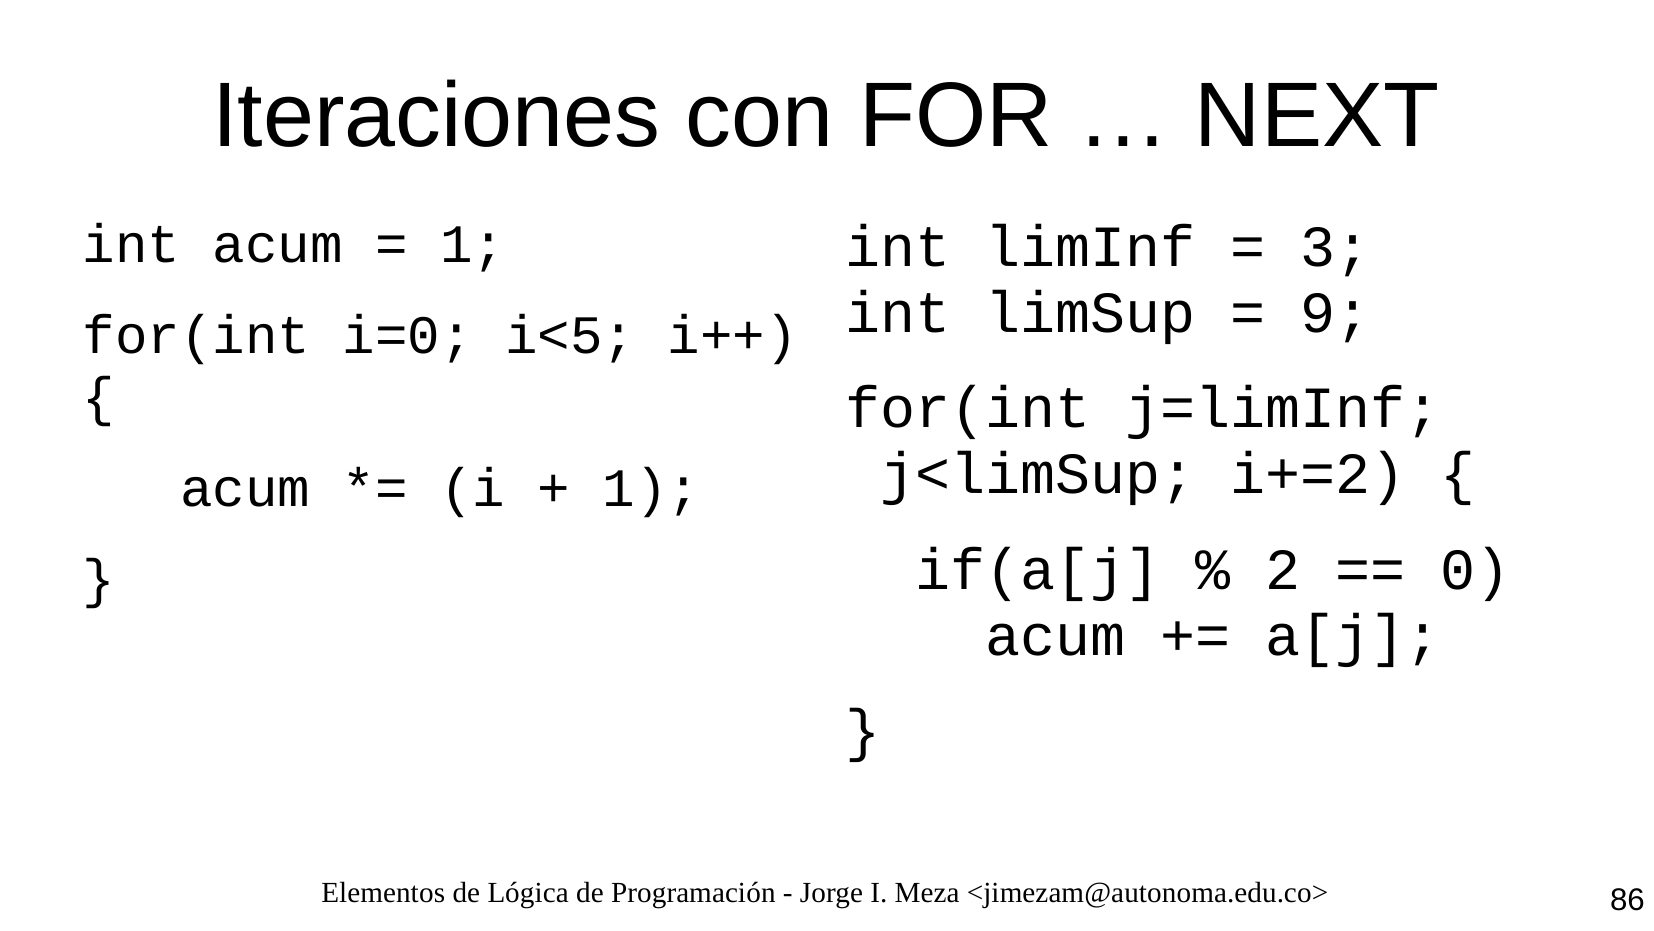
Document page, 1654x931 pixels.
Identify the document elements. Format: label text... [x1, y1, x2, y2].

list int limInf = 3; int limSup = 9; for(int j=limInf; j<limSup; i+=2) { if(a[j] % 2 == 0) acum += a[j]; } [845, 217, 1572, 863]
title Iteraciones con FOR … NEXT [82, 37, 1571, 193]
list int acum = 1; for(int i=0; i<5; i++) { acum *= (i + 1); } [82, 217, 809, 863]
